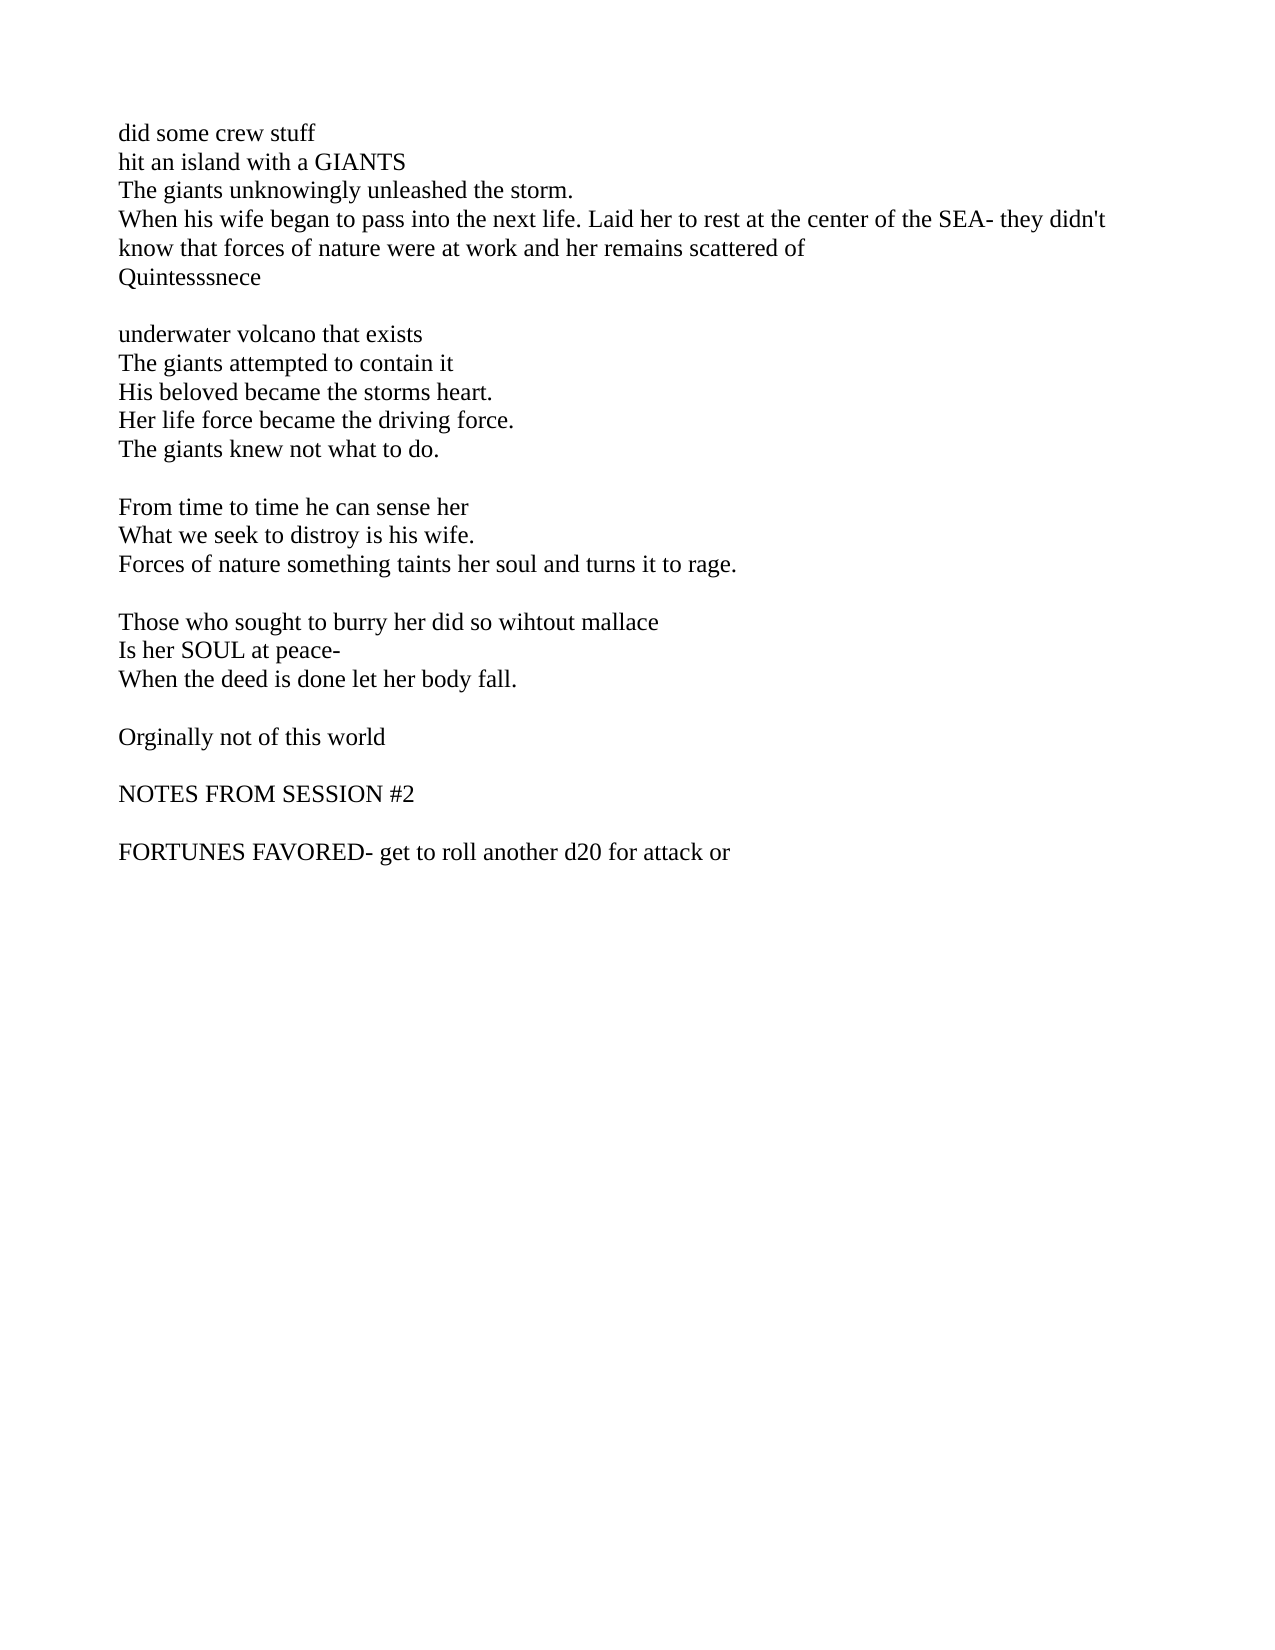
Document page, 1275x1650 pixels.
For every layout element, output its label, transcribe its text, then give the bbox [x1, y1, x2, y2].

text Quintesssnece [118, 262, 1157, 291]
text Orginally not of this world [118, 722, 1157, 751]
text Forces of nature something taints her soul and turns it to rage. [118, 549, 1157, 578]
text When his wife began to pass into the next life. Laid her to rest at the center of the SEA- they didn't know that forces of nature were at work and her remains scattered of [118, 204, 1157, 262]
text The giants knew not what to do. From time to time he can sense her [118, 434, 1157, 521]
text FORTUNES FAVORED- get to roll another d20 for attack or [118, 837, 1157, 866]
text Her life force became the driving force. [118, 406, 1157, 434]
text Those who sought to burry her did so wihtout mallace [118, 607, 1157, 636]
text The giants unknowingly unleashed the storm. [118, 176, 1157, 204]
text When the deed is done let her body fall. [118, 664, 1157, 693]
text underwater volcano that exists [118, 291, 1157, 348]
text hit an island with a GIANTS [118, 147, 1157, 176]
text The giants attempted to contain it [118, 348, 1157, 377]
text NOTES FROM SESSION #2 [118, 779, 1157, 808]
text His beloved became the storms heart. [118, 377, 1157, 406]
text did some crew stuff [118, 118, 1157, 147]
text What we seek to distroy is his wife. [118, 521, 1157, 549]
text Is her SOUL at peace- [118, 636, 1157, 664]
